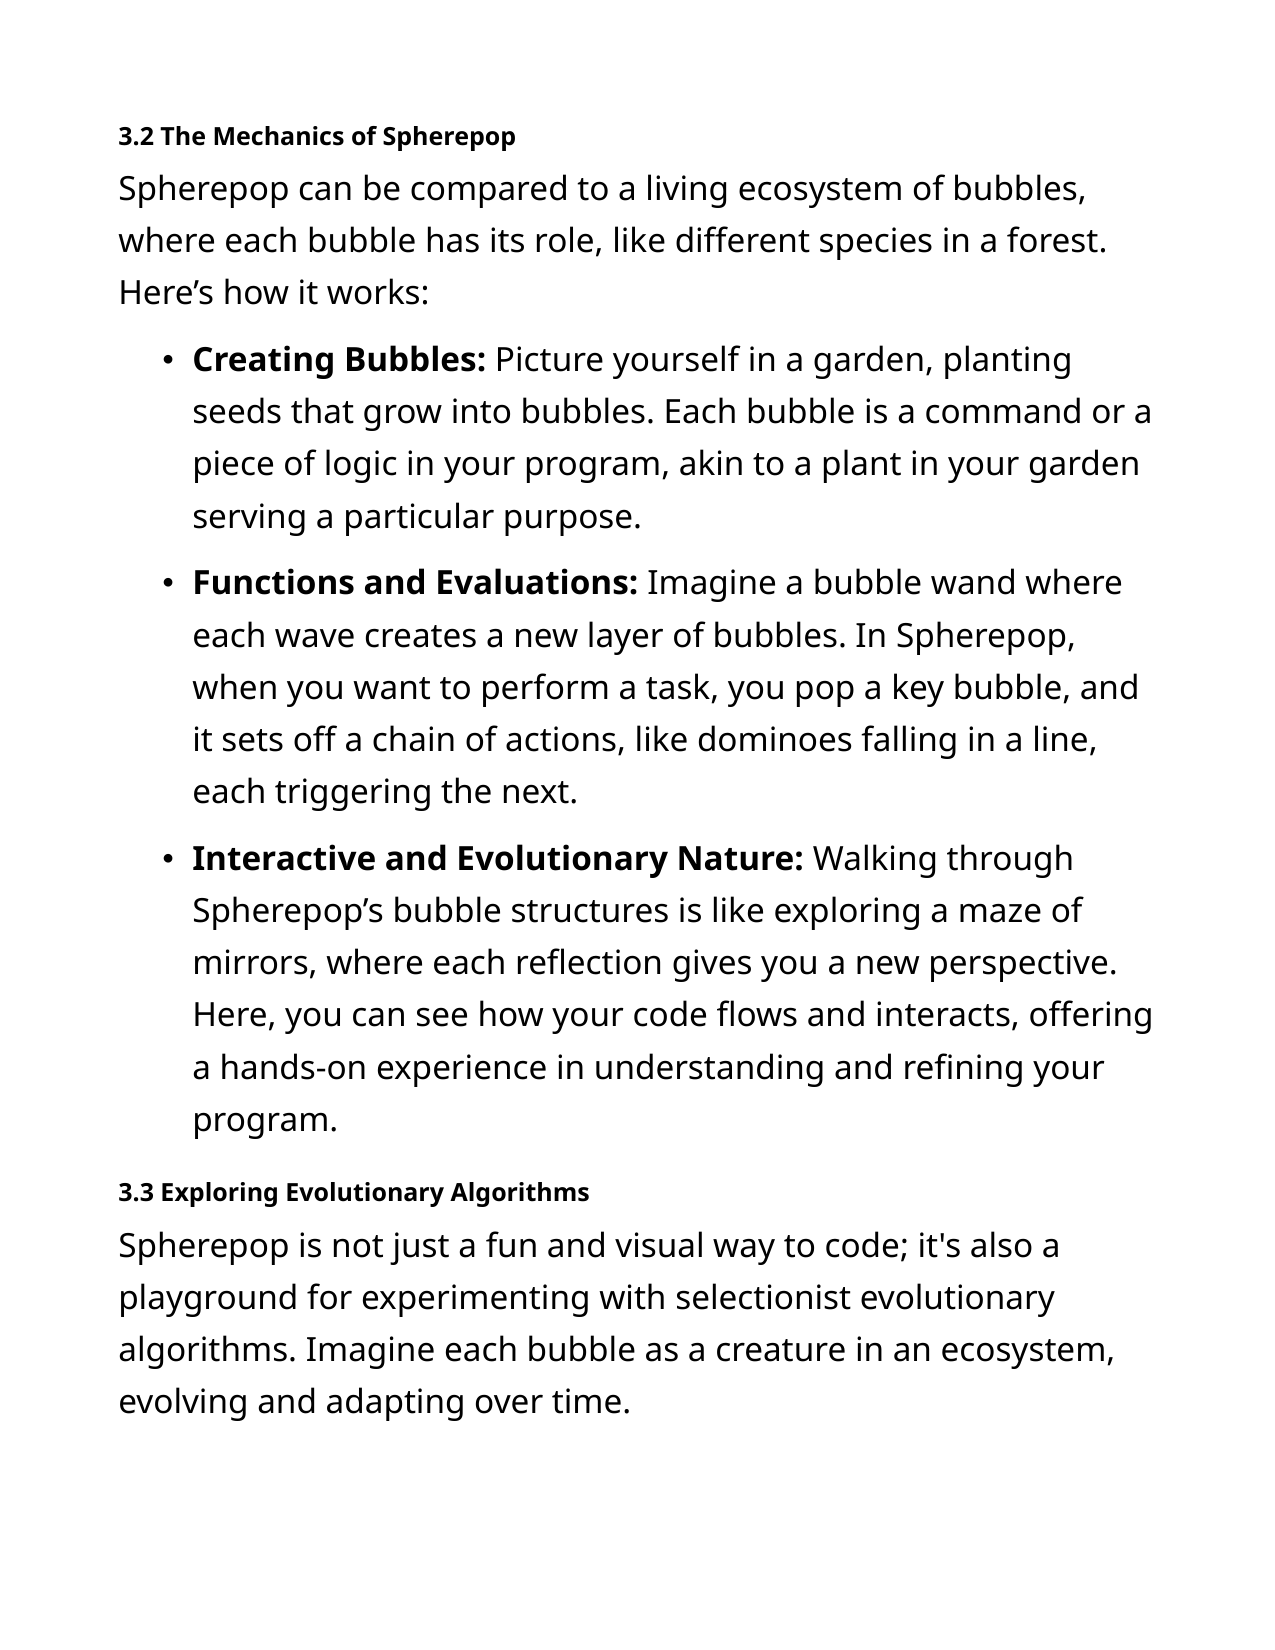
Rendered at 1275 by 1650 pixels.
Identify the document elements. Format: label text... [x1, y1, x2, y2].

subtitle 3.3 Exploring Evolutionary Algorithms [118, 1175, 1157, 1209]
text Spherepop is not just a fun and visual way to code; it's also a playground for experimenting with selectionist evolutionary algorithms. Imagine each bubble as a creature in an ecosystem, evolving and adapting over time. [118, 1221, 1157, 1423]
list Functions and Evaluations: Imagine a bubble wand where each wave creates a new layer of bubbles. In Spherepop, when you want to perform a task, you pop a key bubble, and it sets off a chain of actions, like dominoes falling in a line, each triggering the next. [162, 559, 1157, 813]
subtitle 3.2 The Mechanics of Spherepop [118, 118, 1157, 152]
list Creating Bubbles: Picture yourself in a garden, planting seeds that grow into bubbles. Each bubble is a command or a piece of logic in your program, akin to a plant in your garden serving a particular purpose. [162, 336, 1157, 538]
text Spherepop can be compared to a living ecosystem of bubbles, where each bubble has its role, like different species in a forest. Here’s how it works: [118, 165, 1157, 314]
list Interactive and Evolutionary Nature: Walking through Spherepop’s bubble structures is like exploring a maze of mirrors, where each reflection gives you a new perspective. Here, you can see how your code flows and interacts, offering a hands-on experience in understanding and refining your program. [162, 835, 1157, 1141]
